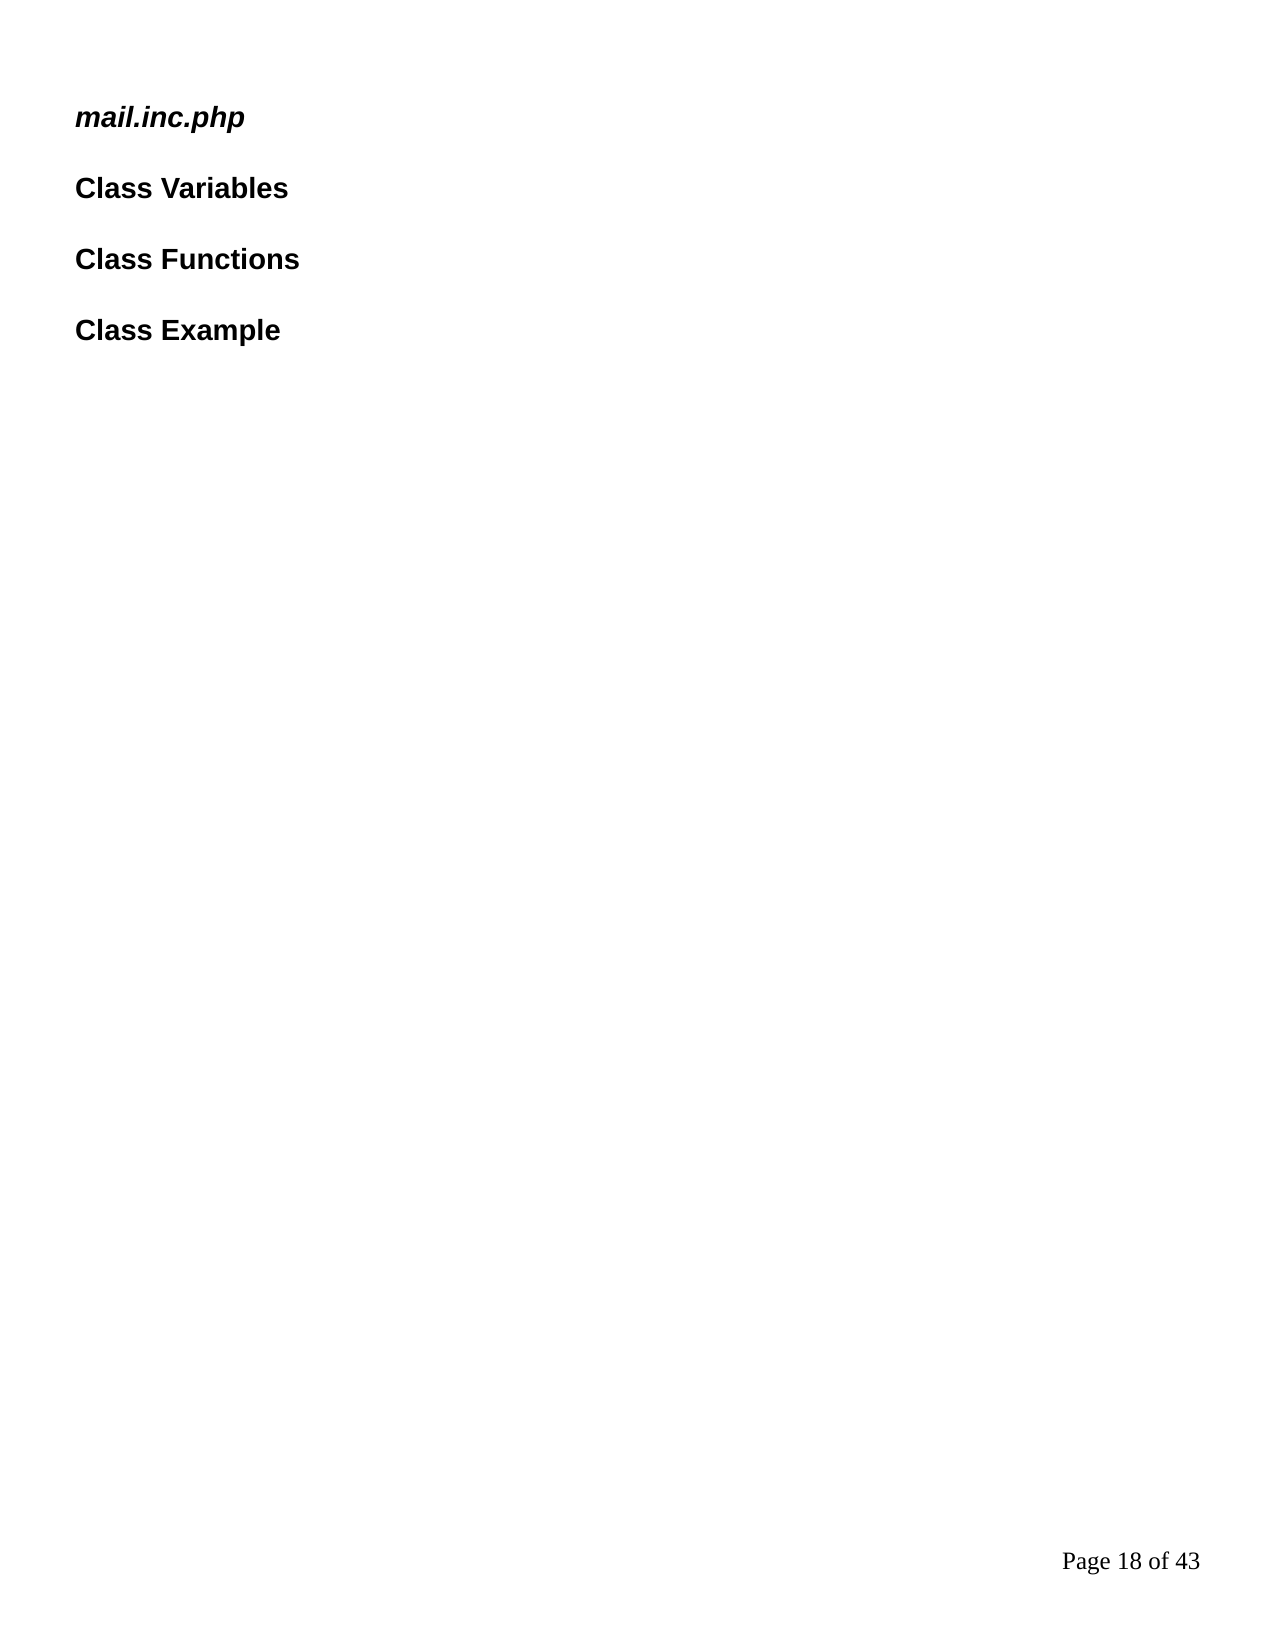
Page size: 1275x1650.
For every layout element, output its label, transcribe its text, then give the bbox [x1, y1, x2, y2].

subtitle Class Functions [75, 242, 1200, 276]
subtitle mail.inc.php [75, 100, 1200, 133]
subtitle Class Example [75, 313, 1200, 347]
subtitle Class Variables [75, 171, 1200, 204]
